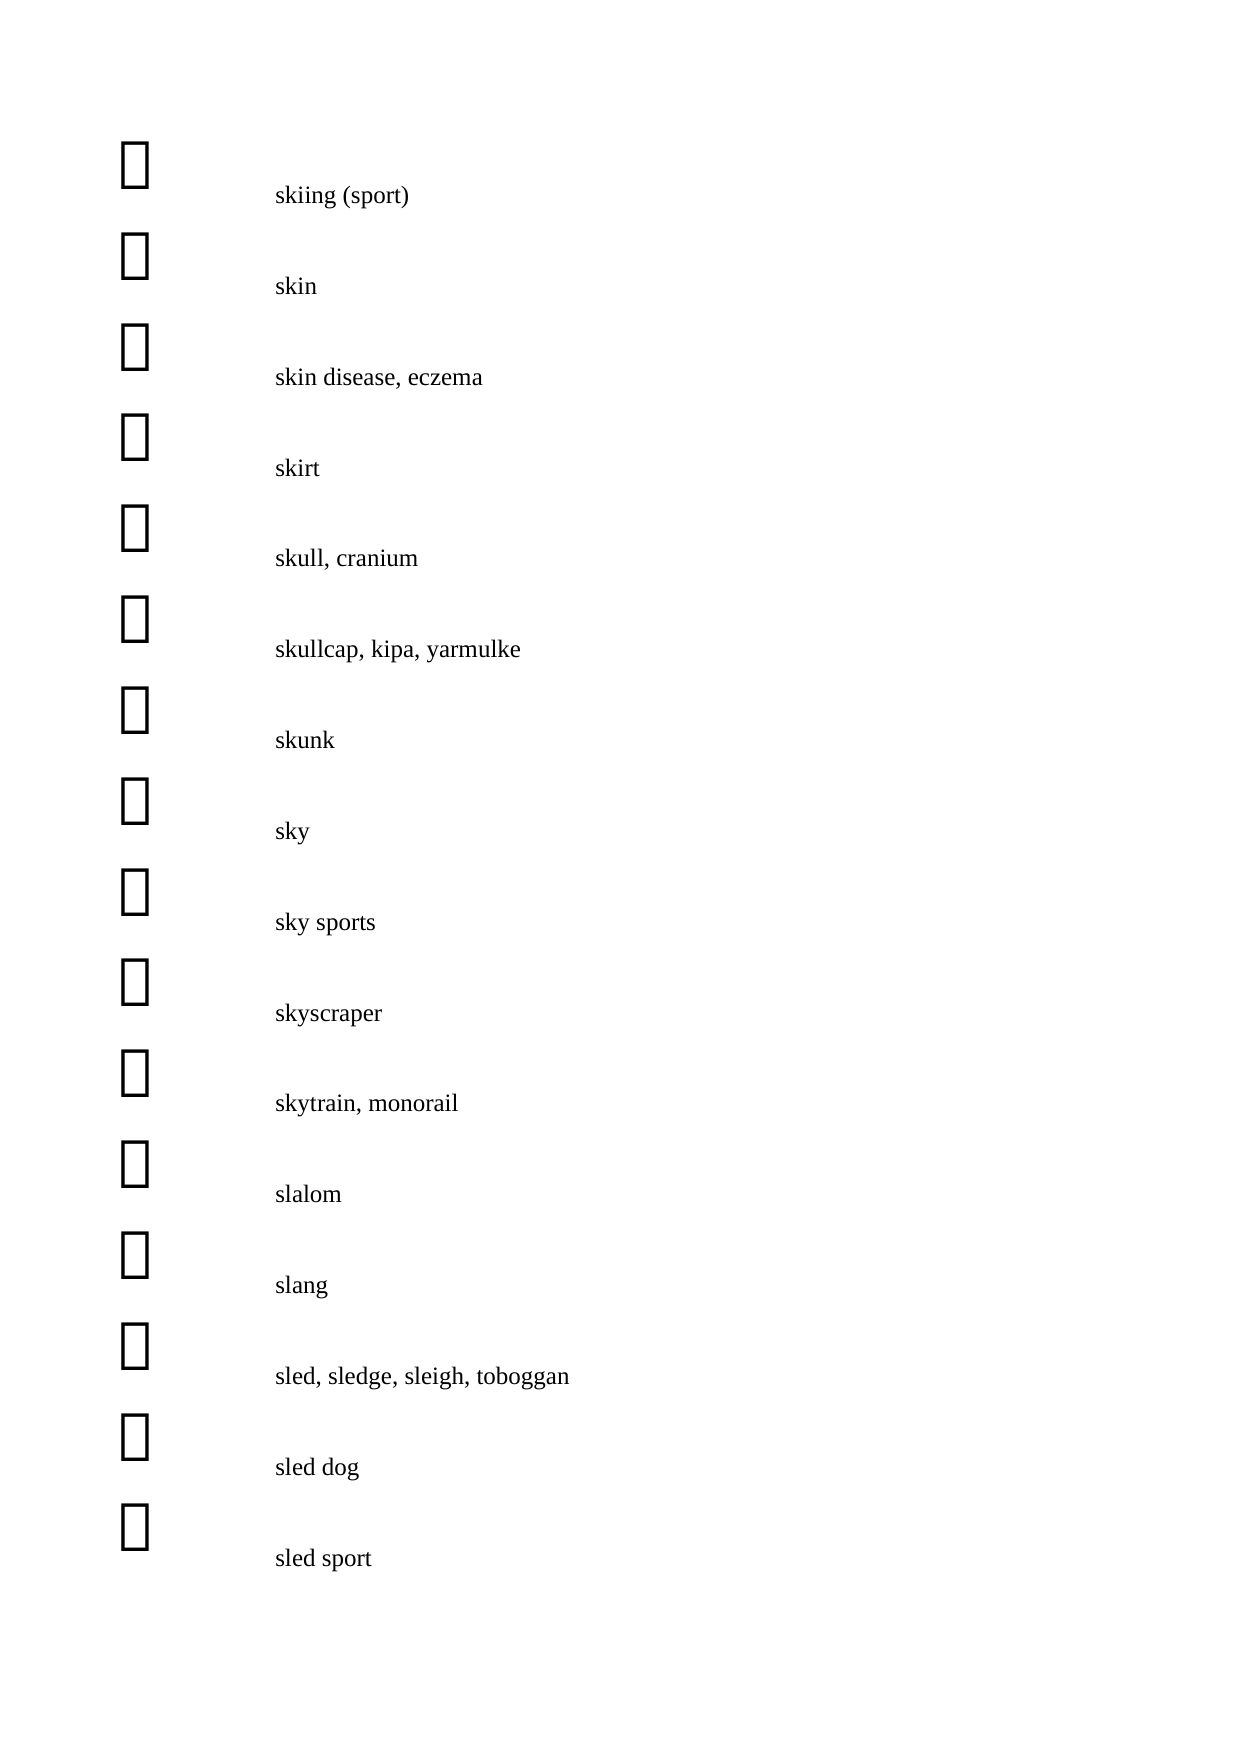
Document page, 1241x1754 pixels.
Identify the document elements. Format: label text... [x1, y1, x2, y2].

table_cell  [115, 572, 275, 663]
table_cell  [115, 1117, 275, 1208]
table_cell  [115, 1026, 275, 1117]
table_cell skyscraper [275, 936, 949, 1026]
table_cell  [115, 936, 275, 1026]
table_cell  [115, 1299, 275, 1390]
table_cell skullcap, kipa, yarmulke [275, 572, 949, 663]
table_cell skin disease, eczema [275, 300, 949, 391]
table_cell  [115, 845, 275, 936]
table_cell  [115, 1208, 275, 1299]
table_cell sled dog [275, 1390, 949, 1481]
table_cell slalom [275, 1117, 949, 1208]
table_cell skiing (sport) [275, 118, 949, 209]
table_cell  [115, 663, 275, 754]
table_cell  [115, 300, 275, 391]
table_cell skirt [275, 391, 949, 481]
table_cell  [115, 1390, 275, 1481]
table_cell slang [275, 1208, 949, 1299]
table_cell  [115, 481, 275, 572]
table_cell  [115, 1481, 275, 1571]
table_cell  [115, 118, 275, 209]
table_cell  [115, 754, 275, 845]
table_cell sky sports [275, 845, 949, 936]
table_cell skull, cranium [275, 481, 949, 572]
table_cell  [115, 391, 275, 481]
table_cell sky [275, 754, 949, 845]
table_cell skunk [275, 663, 949, 754]
table_cell  [115, 209, 275, 300]
table_cell skin [275, 209, 949, 300]
table_cell sled, sledge, sleigh, toboggan [275, 1299, 949, 1390]
table_cell skytrain, monorail [275, 1026, 949, 1117]
table_cell sled sport [275, 1481, 949, 1571]
